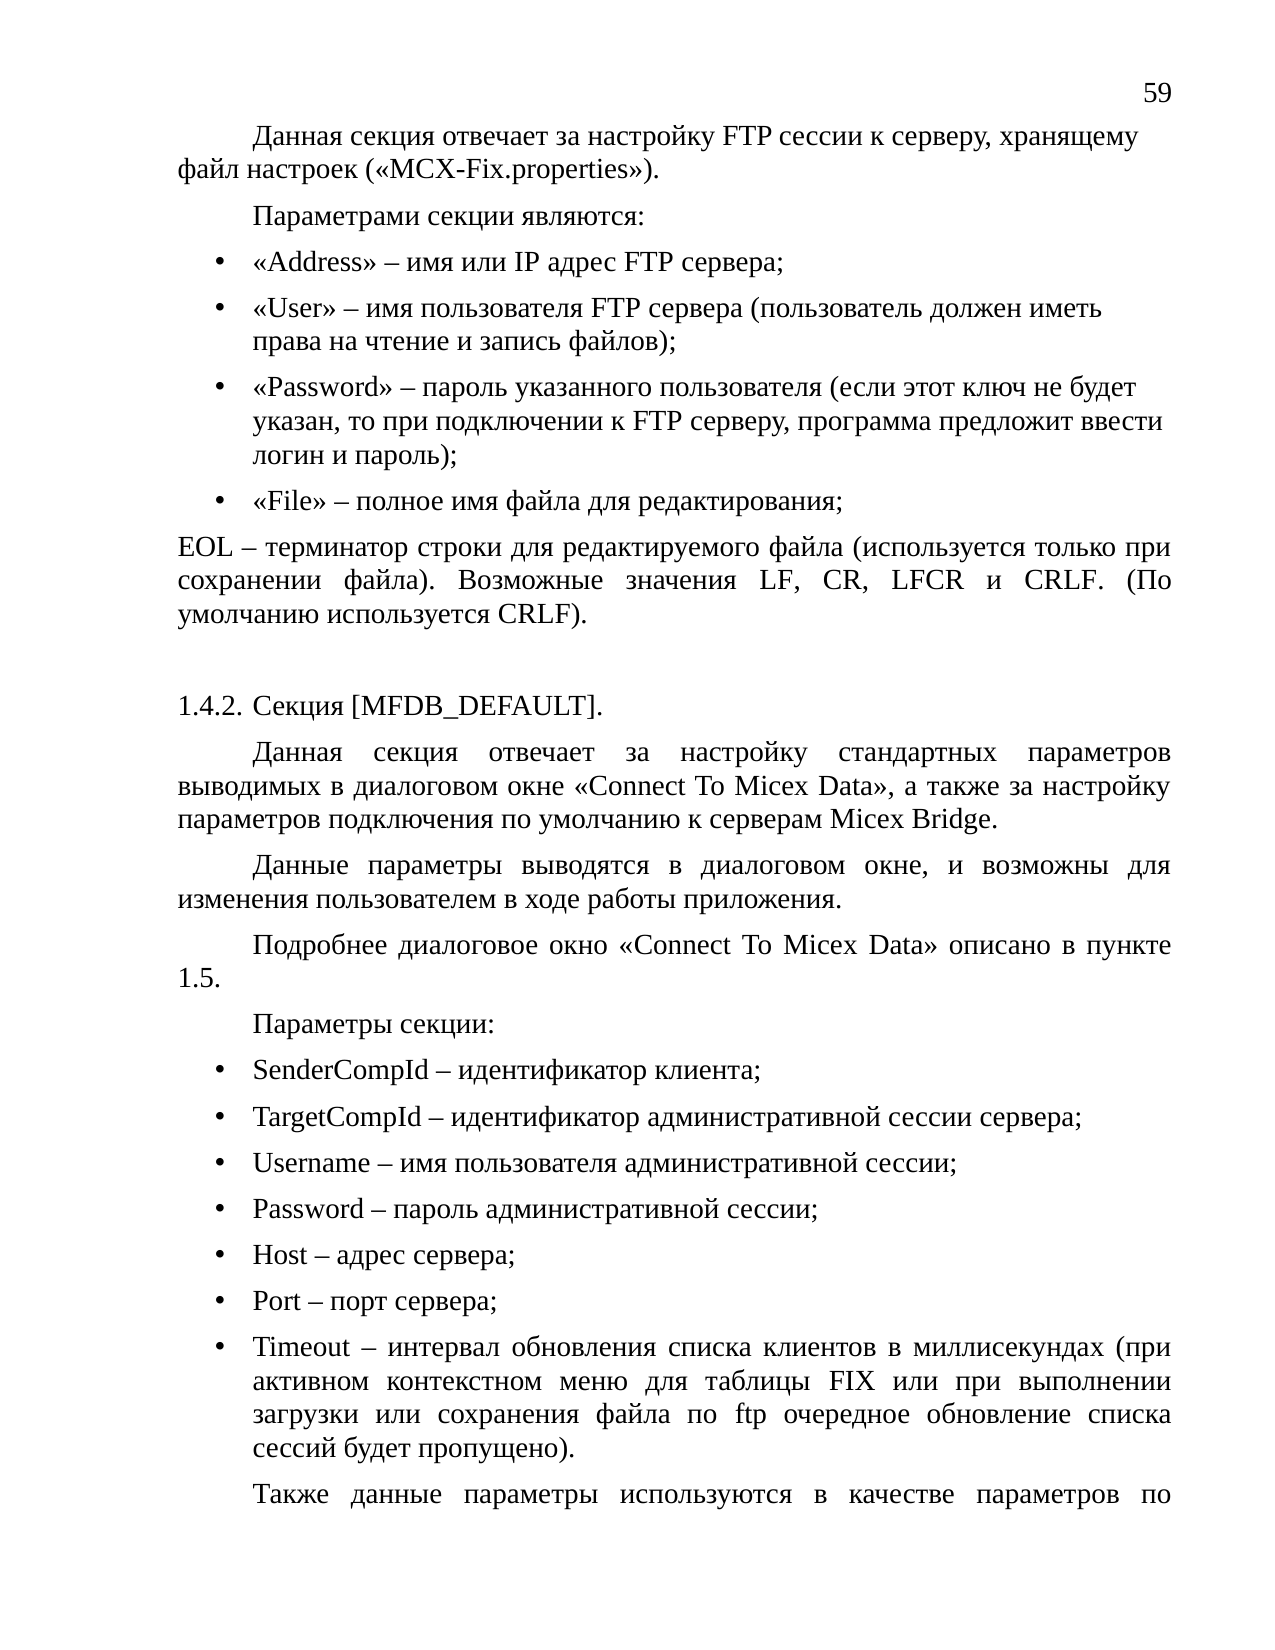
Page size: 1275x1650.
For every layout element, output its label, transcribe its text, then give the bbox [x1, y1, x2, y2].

list TargetCompId – идентификатор административной сессии сервера; [215, 1099, 1172, 1132]
text Параметрами секции являются: [177, 198, 1172, 231]
list «File» – полное имя файла для редактирования; [215, 483, 1172, 516]
list Port – порт сервера; [215, 1283, 1172, 1317]
list «User» – имя пользователя FTP сервера (пользователь должен иметь права на чтение и запись файлов); [215, 290, 1172, 357]
text Параметры секции: [177, 1006, 1172, 1040]
list Host – адрес сервера; [215, 1237, 1172, 1271]
list Секция [MFDB_DEFAULT]. [177, 688, 1172, 722]
list Username – имя пользователя административной сессии; [215, 1145, 1172, 1178]
text Также данные параметры используются в качестве параметров по [177, 1476, 1172, 1510]
list SenderCompId – идентификатор клиента; [215, 1052, 1172, 1086]
list Timeout – интервал обновления списка клиентов в миллисекундах (при активном контекстном меню для таблицы FIX или при выполнении загрузки или сохранения файла по ftp очередное обновление списка сессий будет пропущено). [215, 1329, 1172, 1464]
text Подробнее диалоговое окно «Connect To Micex Data» описано в пункте 1.5. [177, 927, 1172, 994]
text Данные параметры выводятся в диалоговом окне, и возможны для изменения пользователем в ходе работы приложения. [177, 847, 1172, 914]
text Данная секция отвечает за настройку стандартных параметров выводимых в диалоговом окне «Connect To Micex Data», а также за настройку параметров подключения по умолчанию к серверам Micex Bridge. [177, 734, 1172, 835]
text EOL – терминатор строки для редактируемого файла (используется только при сохранении файла). Возможные значения LF, CR, LFCR и CRLF. (По умолчанию используется CRLF). [177, 529, 1172, 629]
list Password – пароль административной сессии; [215, 1191, 1172, 1224]
list «Address» – имя или IP адрес FTP сервера; [215, 244, 1172, 277]
list «Password» – пароль указанного пользователя (если этот ключ не будет указан, то при подключении к FTP серверу, программа предложит ввести логин и пароль); [215, 369, 1172, 470]
text Данная секция отвечает за настройку FTP сессии к серверу, хранящему файл настроек («MCX-Fix.properties»). [177, 118, 1172, 185]
